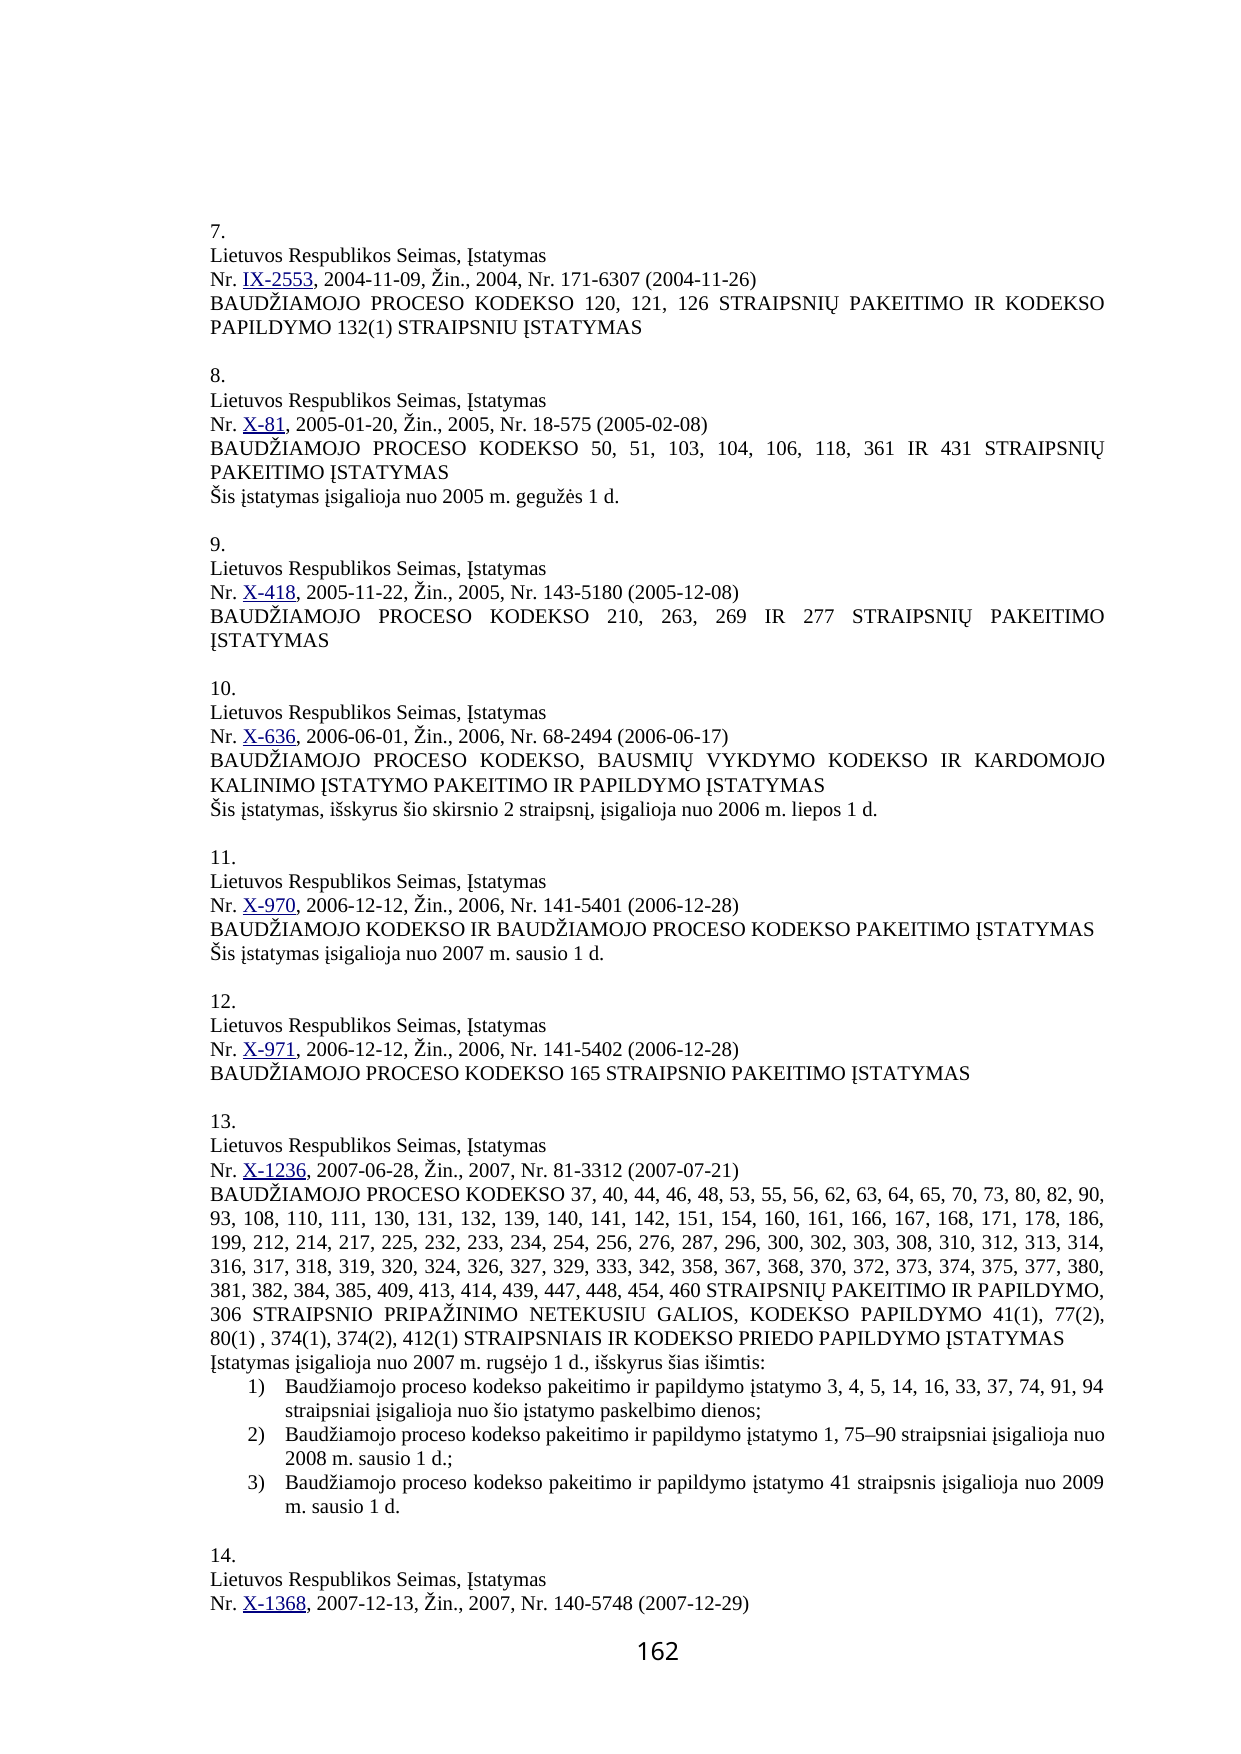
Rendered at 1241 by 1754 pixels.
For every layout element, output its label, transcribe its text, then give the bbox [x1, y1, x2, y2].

text Lietuvos Respublikos Seimas, Įstatymas [210, 387, 1106, 412]
text Šis įstatymas įsigalioja nuo 2005 m. gegužės 1 d. [210, 484, 1106, 508]
text Nr. X-418, 2005-11-22, Žin., 2005, Nr. 143-5180 (2005-12-08) [210, 580, 1106, 604]
text Nr. X-970, 2006-12-12, Žin., 2006, Nr. 141-5401 (2006-12-28) [210, 893, 1106, 917]
text 12. [210, 989, 1106, 1013]
text BAUDŽIAMOJO PROCESO KODEKSO 120, 121, 126 STRAIPSNIŲ PAKEITIMO IR KODEKSO PAPILDYMO 132(1) STRAIPSNIU ĮSTATYMAS [210, 291, 1106, 339]
text Lietuvos Respublikos Seimas, Įstatymas [210, 1013, 1106, 1037]
text Nr. X-1236, 2007-06-28, Žin., 2007, Nr. 81-3312 (2007-07-21) [210, 1157, 1106, 1182]
text 7. [210, 219, 1106, 243]
text BAUDŽIAMOJO PROCESO KODEKSO 37, 40, 44, 46, 48, 53, 55, 56, 62, 63, 64, 65, 70, 73, 80, 82, 90, 93, 108, 110, 111, 130, 131, 132, 139, 140, 141, 142, 151, 154, 160, 161, 166, 167, 168, 171, 178, 186, 199, 212, 214, 217, 225, 232, 233, 234, 254, 256, 276, 287, 296, 300, 302, 303, 308, 310, 312, 313, 314, 316, 317, 318, 319, 320, 324, 326, 327, 329, 333, 342, 358, 367, 368, 370, 372, 373, 374, 375, 377, 380, 381, 382, 384, 385, 409, 413, 414, 439, 447, 448, 454, 460 STRAIPSNIŲ PAKEITIMO IR PAPILDYMO, 306 STRAIPSNIO PRIPAŽINIMO NETEKUSIU GALIOS, KODEKSO PAPILDYMO 41(1), 77(2), 80(1) , 374(1), 374(2), 412(1) STRAIPSNIAIS IR KODEKSO PRIEDO PAPILDYMO ĮSTATYMAS [210, 1182, 1106, 1350]
text 10. [210, 676, 1106, 700]
list Baudžiamojo proceso kodekso pakeitimo ir papildymo įstatymo 3, 4, 5, 14, 16, 33, 37, 74, 91, 94 straipsniai įsigalioja nuo šio įstatymo paskelbimo dienos; [247, 1374, 1106, 1422]
text Nr. X-971, 2006-12-12, Žin., 2006, Nr. 141-5402 (2006-12-28) [210, 1037, 1106, 1061]
text Lietuvos Respublikos Seimas, Įstatymas [210, 1567, 1106, 1591]
list Baudžiamojo proceso kodekso pakeitimo ir papildymo įstatymo 1, 75–90 straipsniai įsigalioja nuo 2008 m. sausio 1 d.; [247, 1422, 1106, 1470]
text Šis įstatymas, išskyrus šio skirsnio 2 straipsnį, įsigalioja nuo 2006 m. liepos 1 d. [210, 797, 1106, 821]
text BAUDŽIAMOJO PROCESO KODEKSO 165 STRAIPSNIO PAKEITIMO ĮSTATYMAS [210, 1061, 1106, 1085]
text Lietuvos Respublikos Seimas, Įstatymas [210, 556, 1106, 580]
text 13. [210, 1109, 1106, 1133]
text Lietuvos Respublikos Seimas, Įstatymas [210, 243, 1106, 267]
text BAUDŽIAMOJO PROCESO KODEKSO 210, 263, 269 IR 277 STRAIPSNIŲ PAKEITIMO ĮSTATYMAS [210, 604, 1106, 652]
text Nr. X-81, 2005-01-20, Žin., 2005, Nr. 18-575 (2005-02-08) [210, 412, 1106, 436]
text Nr. X-636, 2006-06-01, Žin., 2006, Nr. 68-2494 (2006-06-17) [210, 724, 1106, 748]
text Šis įstatymas įsigalioja nuo 2007 m. sausio 1 d. [210, 941, 1106, 965]
text BAUDŽIAMOJO KODEKSO IR BAUDŽIAMOJO PROCESO KODEKSO PAKEITIMO ĮSTATYMAS [210, 917, 1106, 941]
text 9. [210, 532, 1106, 556]
text Lietuvos Respublikos Seimas, Įstatymas [210, 869, 1106, 893]
text Nr. IX-2553, 2004-11-09, Žin., 2004, Nr. 171-6307 (2004-11-26) [210, 267, 1106, 291]
text Nr. X-1368, 2007-12-13, Žin., 2007, Nr. 140-5748 (2007-12-29) [210, 1591, 1106, 1615]
text BAUDŽIAMOJO PROCESO KODEKSO 50, 51, 103, 104, 106, 118, 361 IR 431 STRAIPSNIŲ PAKEITIMO ĮSTATYMAS [210, 436, 1106, 484]
text BAUDŽIAMOJO PROCESO KODEKSO, BAUSMIŲ VYKDYMO KODEKSO IR KARDOMOJO KALINIMO ĮSTATYMO PAKEITIMO IR PAPILDYMO ĮSTATYMAS [210, 748, 1106, 797]
text 8. [210, 363, 1106, 387]
text 11. [210, 845, 1106, 869]
text Įstatymas įsigalioja nuo 2007 m. rugsėjo 1 d., išskyrus šias išimtis: [210, 1350, 1106, 1374]
text 14. [210, 1542, 1106, 1567]
text Lietuvos Respublikos Seimas, Įstatymas [210, 1133, 1106, 1157]
text Lietuvos Respublikos Seimas, Įstatymas [210, 700, 1106, 724]
list Baudžiamojo proceso kodekso pakeitimo ir papildymo įstatymo 41 straipsnis įsigalioja nuo 2009 m. sausio 1 d. [247, 1470, 1106, 1518]
